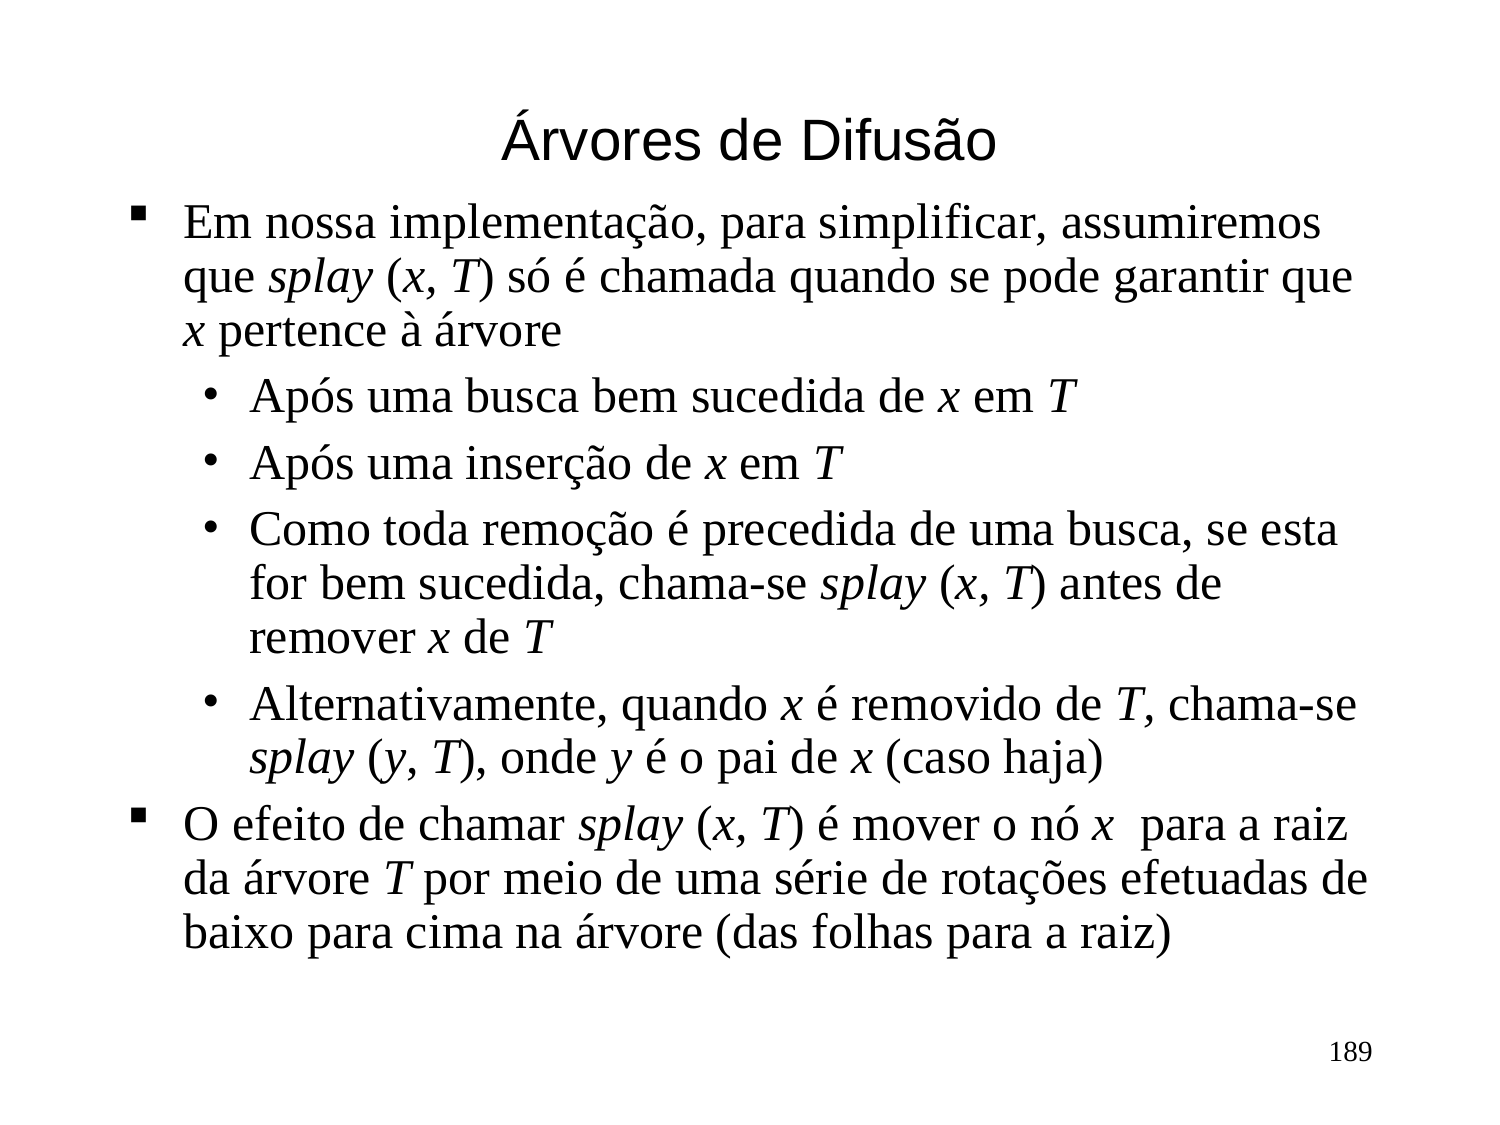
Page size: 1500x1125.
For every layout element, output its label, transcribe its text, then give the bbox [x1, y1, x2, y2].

title Árvores de Difusão [112, 99, 1388, 175]
list Em nossa implementação, para simplificar, assumiremos que splay (x, T) só é chamada quando se pode garantir que x pertence à árvore Após uma busca bem sucedida de x em T Após uma inserção de x em T Como toda remoção é precedida de uma busca, se esta for bem sucedida, chama-se splay (x, T) antes de remover x de T Alternativamente, quando x é removido de T, chama-se splay (y, T), onde y é o pai de x (caso haja) O efeito de chamar splay (x, T) é mover o nó x para a raiz da árvore T por meio de uma série de rotações efetuadas de baixo para cima na árvore (das folhas para a raiz) [112, 187, 1388, 1000]
